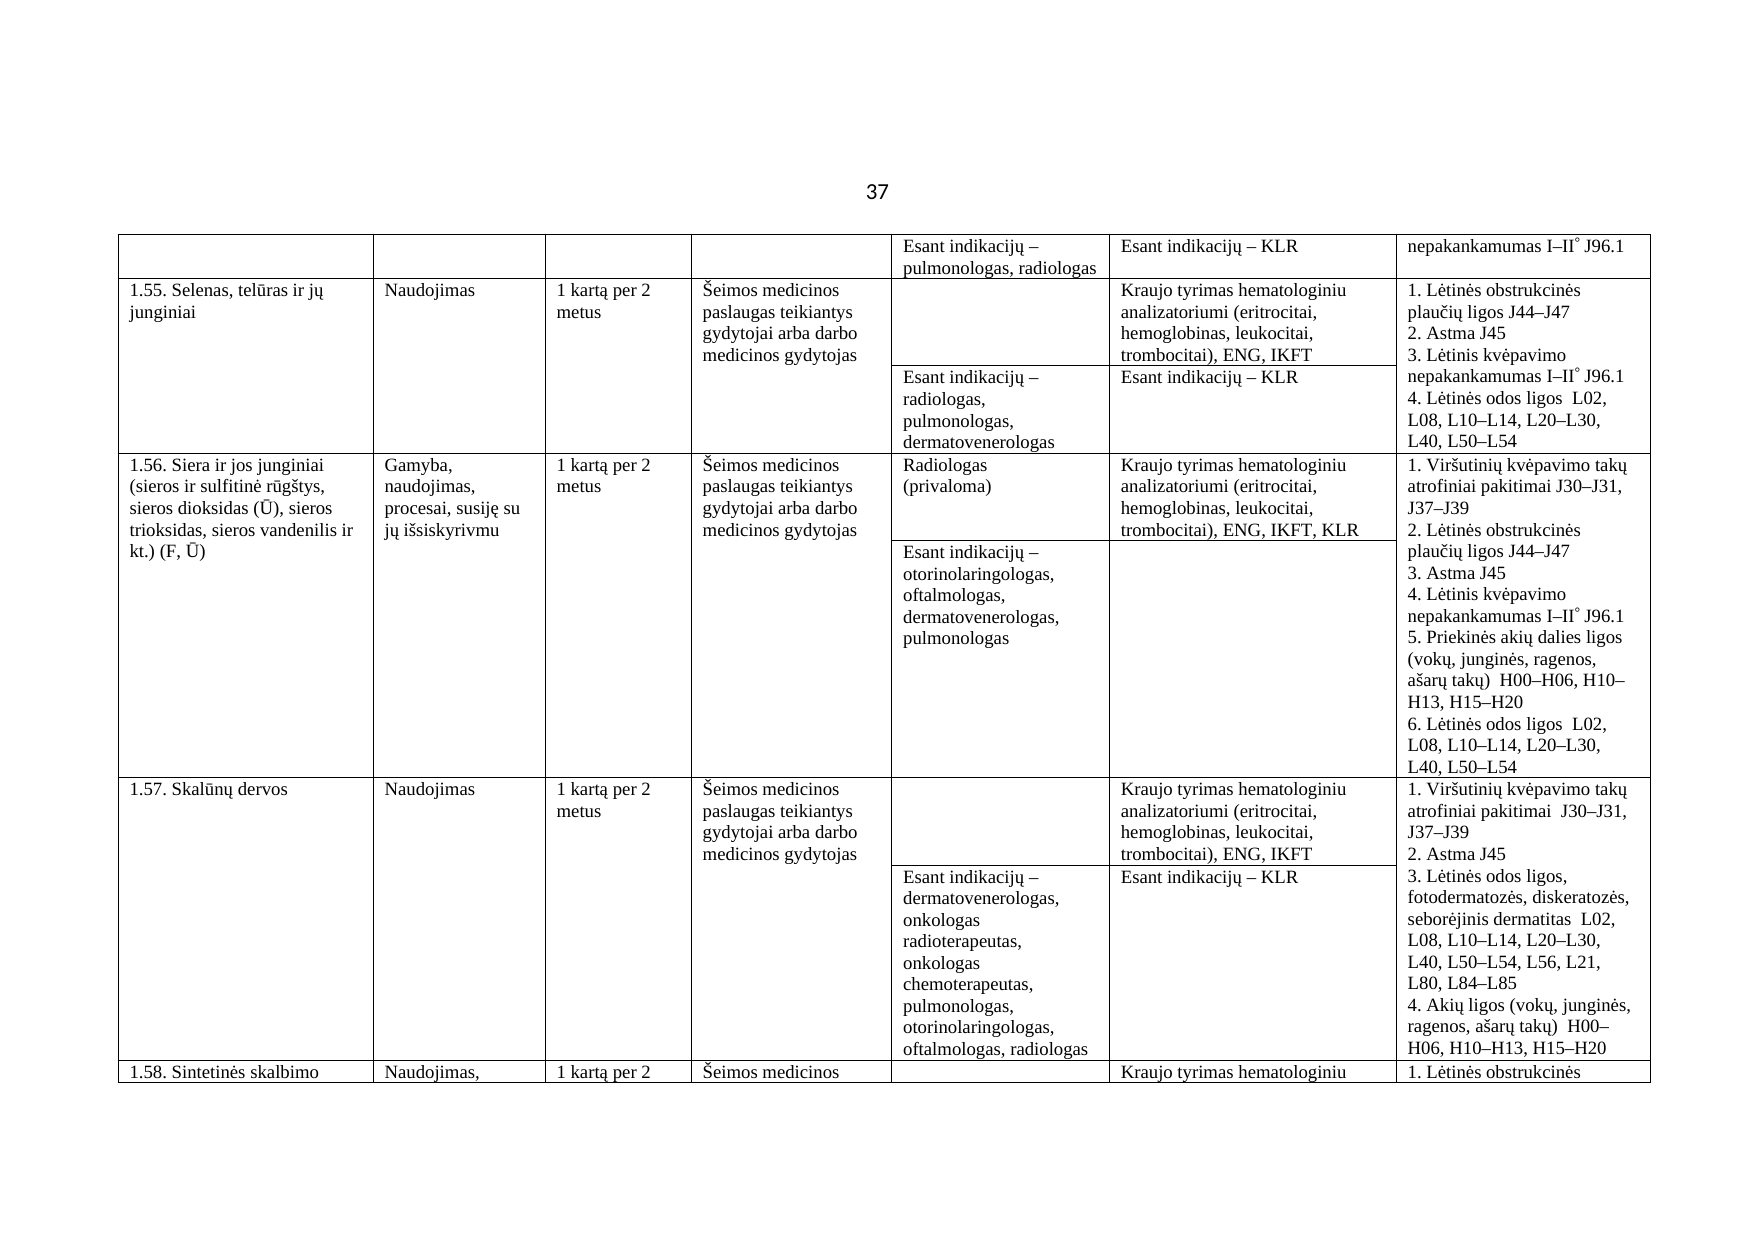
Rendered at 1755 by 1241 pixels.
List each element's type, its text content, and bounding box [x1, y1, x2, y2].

table_cell 1.55. Selenas, telūras ir jų junginiai [119, 279, 373, 453]
table_cell Kraujo tyrimas hematologiniu analizatoriumi (eritrocitai, hemoglobinas, leukocitai, trombocitai), ENG, IKFT [1110, 279, 1396, 365]
table_cell [692, 235, 891, 278]
table_cell 1. Viršutinių kvėpavimo takų atrofiniai pakitimai J30–J31, J37–J39 2. Astma J45 3. Lėtinės odos ligos, fotodermatozės, diskeratozės, seborėjinis dermatitas L02, L08, L10–L14, L20–L30, L40, L50–L54, L56, L21, L80, L84–L85 4. Akių ligos (vokų, junginės, ragenos, ašarų takų) H00–H06, H10–H13, H15–H20 [1397, 778, 1650, 1059]
table_cell Šeimos medicinos paslaugas teikiantys gydytojai arba darbo medicinos gydytojas [692, 778, 891, 1059]
table_cell Naudojimas [374, 778, 545, 1059]
table_cell Šeimos medicinos paslaugas teikiantys gydytojai arba darbo medicinos gydytojas [692, 454, 891, 777]
table_cell Esant indikacijų – otorinolaringologas, oftalmologas, dermatovenerologas, pulmonologas [892, 541, 1109, 777]
table_cell 1.58. Sintetinės skalbimo [119, 1061, 373, 1082]
table_cell 1 kartą per 2 metus [546, 454, 691, 777]
table_cell Naudojimas [374, 279, 545, 453]
table_cell [892, 279, 1109, 365]
table_cell Esant indikacijų – radiologas, pulmonologas, dermatovenerologas [892, 366, 1109, 453]
table_cell [1110, 541, 1396, 777]
table_cell Esant indikacijų – dermatovenerologas, onkologas radioterapeutas, onkologas chemoterapeutas, pulmonologas, otorinolaringologas, oftalmologas, radiologas [892, 866, 1109, 1059]
table_cell Naudojimas, [374, 1061, 545, 1082]
table_cell 1.56. Siera ir jos junginiai (sieros ir sulfitinė rūgštys, sieros dioksidas (Ū), sieros trioksidas, sieros vandenilis ir kt.) (F, Ū) [119, 454, 373, 777]
table_cell 1. Viršutinių kvėpavimo takų atrofiniai pakitimai J30–J31, J37–J39 2. Lėtinės obstrukcinės plaučių ligos J44–J47 3. Astma J45 4. Lėtinis kvėpavimo nepakankamumas I–II J96.1 5. Priekinės akių dalies ligos (vokų, junginės, ragenos, ašarų takų) H00–H06, H10–H13, H15–H20 6. Lėtinės odos ligos L02, L08, L10–L14, L20–L30, L40, L50–L54 [1397, 454, 1650, 777]
table_cell Esant indikacijų – KLR [1110, 866, 1396, 1059]
table_cell 1 kartą per 2 [546, 1061, 691, 1082]
table_cell 1. Lėtinės obstrukcinės plaučių ligos J44–J47 2. Astma J45 3. Lėtinis kvėpavimo nepakankamumas I–II J96.1 4. Lėtinės odos ligos L02, L08, L10–L14, L20–L30, L40, L50–L54 [1397, 279, 1650, 453]
table_cell 1. Lėtinės obstrukcinės [1397, 1061, 1650, 1082]
table_cell [374, 235, 545, 278]
table_cell Radiologas (privaloma) [892, 454, 1109, 540]
table_cell [892, 1061, 1109, 1082]
table_cell [119, 235, 373, 278]
table_cell Kraujo tyrimas hematologiniu analizatoriumi (eritrocitai, hemoglobinas, leukocitai, trombocitai), ENG, IKFT [1110, 778, 1396, 864]
table_cell Esant indikacijų – KLR [1110, 366, 1396, 453]
table_cell Esant indikacijų – pulmonologas, radiologas [892, 235, 1109, 278]
table_cell [546, 235, 691, 278]
table_cell [892, 778, 1109, 864]
table_cell Šeimos medicinos [692, 1061, 891, 1082]
table_cell 1 kartą per 2 metus [546, 778, 691, 1059]
table_cell 1 kartą per 2 metus [546, 279, 691, 453]
table_cell Esant indikacijų – KLR [1110, 235, 1396, 278]
table_cell Gamyba, naudojimas, procesai, susiję su jų išsiskyrivmu [374, 454, 545, 777]
table_cell nepakankamumas I–II J96.1 [1397, 235, 1650, 278]
table_cell Kraujo tyrimas hematologiniu analizatoriumi (eritrocitai, hemoglobinas, leukocitai, trombocitai), ENG, IKFT, KLR [1110, 454, 1396, 540]
table_cell Šeimos medicinos paslaugas teikiantys gydytojai arba darbo medicinos gydytojas [692, 279, 891, 453]
table_cell 1.57. Skalūnų dervos [119, 778, 373, 1059]
table_cell Kraujo tyrimas hematologiniu [1110, 1061, 1396, 1082]
